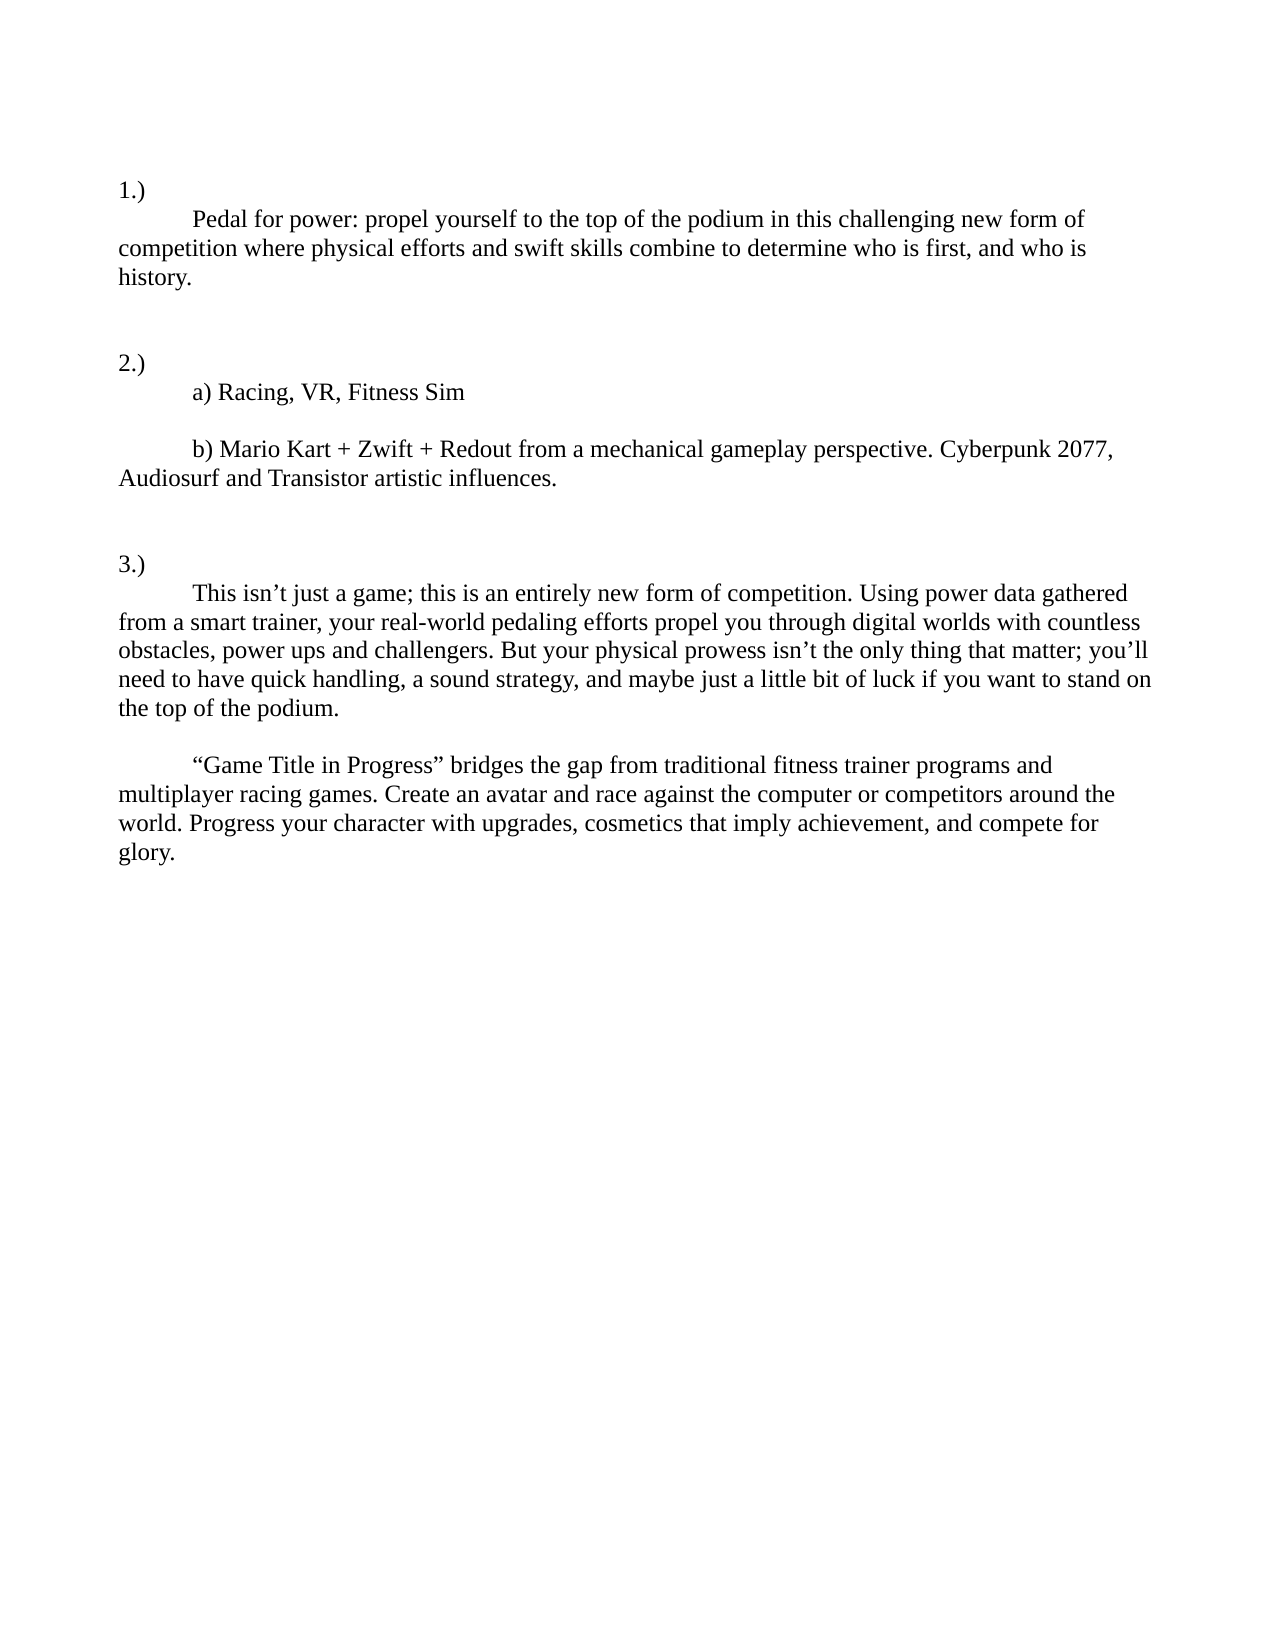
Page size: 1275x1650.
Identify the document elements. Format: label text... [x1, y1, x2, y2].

text 2.) [118, 348, 1157, 377]
text 3.) [118, 549, 1157, 578]
text “Game Title in Progress” bridges the gap from traditional fitness trainer programs and multiplayer racing games. Create an avatar and race against the computer or competitors around the world. Progress your character with upgrades, cosmetics that imply achievement, and compete for glory. [118, 751, 1157, 866]
text b) Mario Kart + Zwift + Redout from a mechanical gameplay perspective. Cyberpunk 2077, Audiosurf and Transistor artistic influences. [118, 434, 1157, 492]
text 1.) [118, 176, 1157, 204]
text a) Racing, VR, Fitness Sim [118, 377, 1157, 406]
text This isn’t just a game; this is an entirely new form of competition. Using power data gathered from a smart trainer, your real-world pedaling efforts propel you through digital worlds with countless obstacles, power ups and challengers. But your physical prowess isn’t the only thing that matter; you’ll need to have quick handling, a sound strategy, and maybe just a little bit of luck if you want to stand on the top of the podium. [118, 578, 1157, 722]
text Pedal for power: propel yourself to the top of the podium in this challenging new form of competition where physical efforts and swift skills combine to determine who is first, and who is history. [118, 204, 1157, 291]
